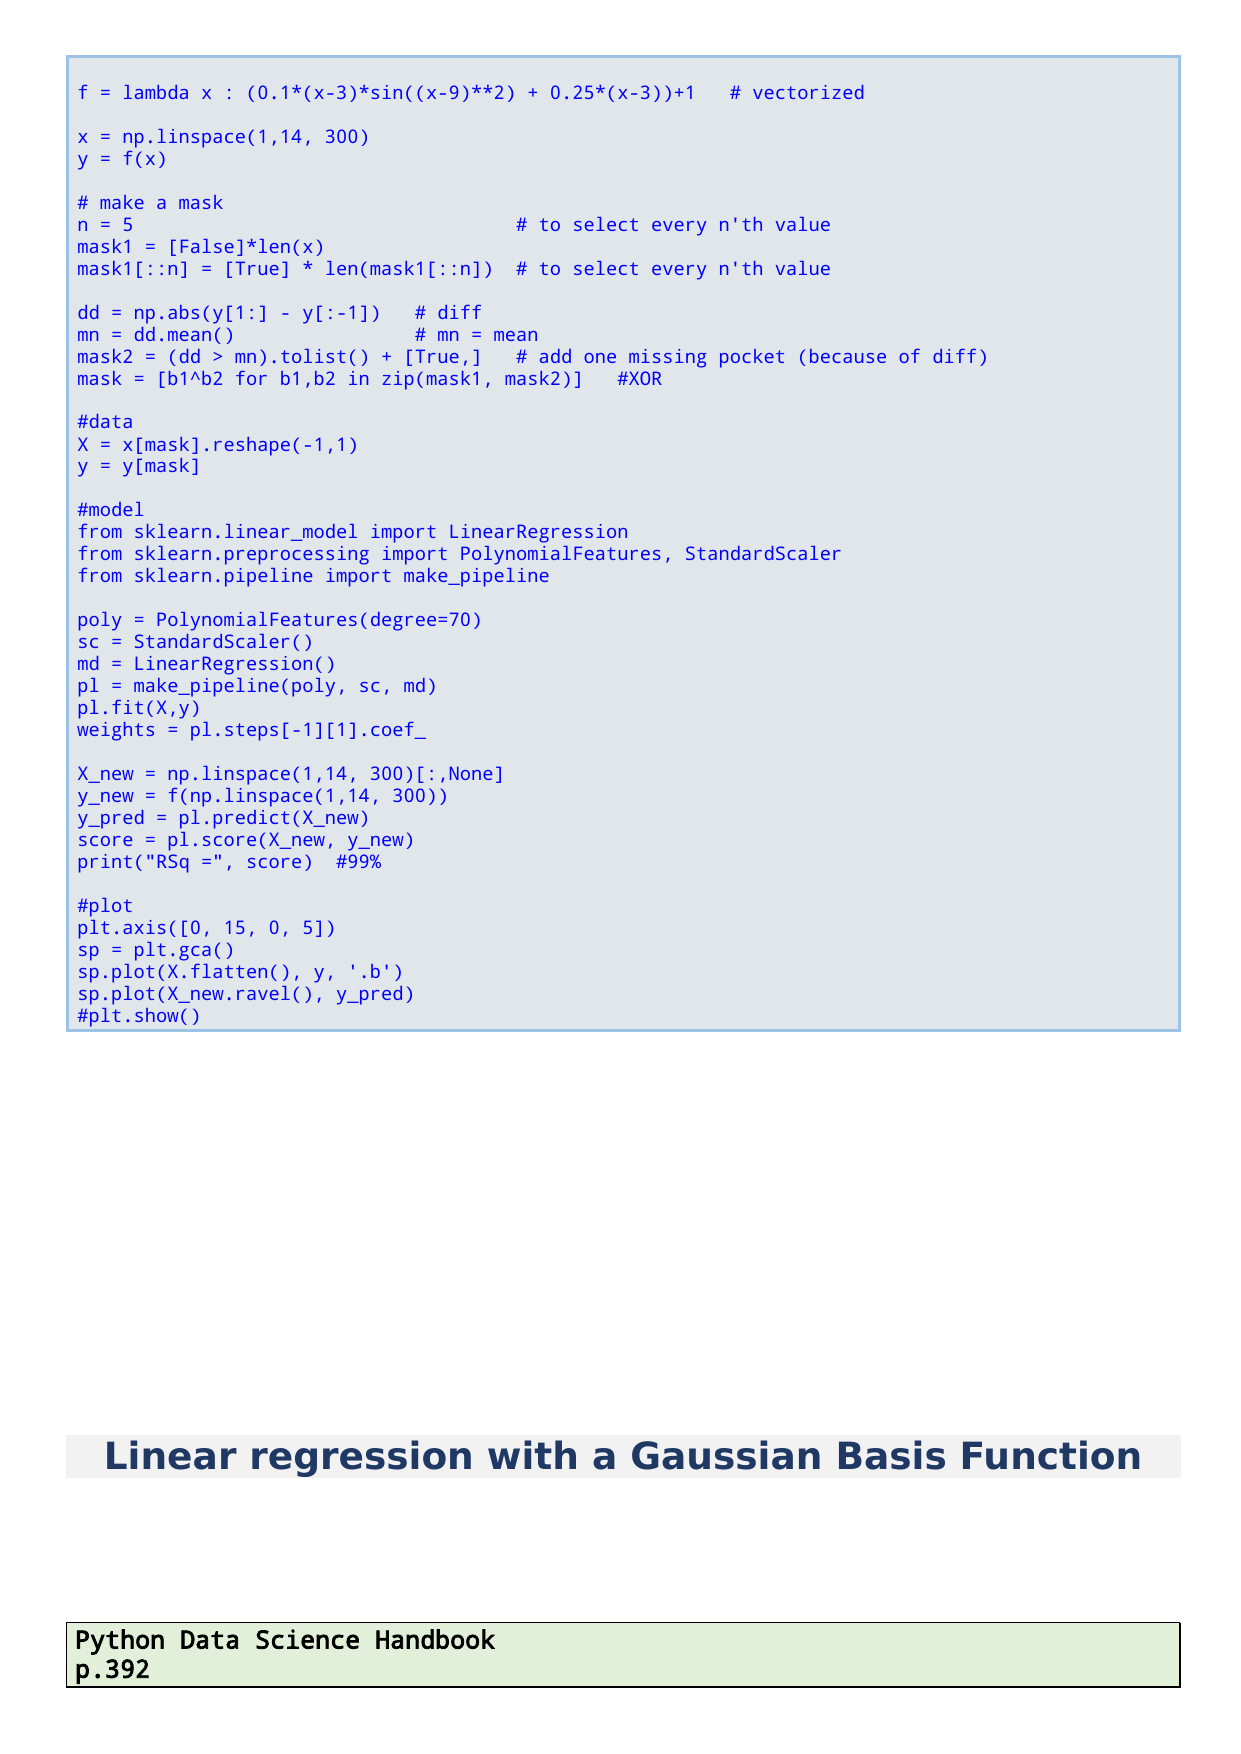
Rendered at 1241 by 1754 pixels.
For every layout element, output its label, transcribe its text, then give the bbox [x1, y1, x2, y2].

text sc = StandardScaler() [69, 626, 1178, 648]
text poly = PolynomialFeatures(degree=70) [69, 604, 1178, 626]
text X_new = np.linspace(1,14, 300)[:,None] [69, 758, 1178, 780]
text sp = plt.gca() [69, 934, 1178, 956]
text p.392 [67, 1651, 1179, 1686]
text mn = dd.mean() # mn = mean [69, 318, 1178, 340]
text n = 5 # to select every n'th value [69, 208, 1178, 231]
text dd = np.abs(y[1:] - y[:-1]) # diff [69, 296, 1178, 318]
text mask1 = [False]*len(x) [69, 231, 1178, 252]
text weights = pl.steps[-1][1].coef_ [69, 714, 1178, 736]
text plt.axis([0, 15, 0, 5]) [69, 912, 1178, 934]
text from sklearn.preprocessing import PolynomialFeatures, StandardScaler [69, 538, 1178, 560]
text #plt.show() [69, 1000, 1178, 1029]
text print("RSq =", score) #99% [69, 846, 1178, 868]
text md = LinearRegression() [69, 648, 1178, 670]
text y_pred = pl.predict(X_new) [69, 802, 1178, 824]
text y_new = f(np.linspace(1,14, 300)) [69, 780, 1178, 802]
text #model [69, 494, 1178, 516]
text pl.fit(X,y) [69, 692, 1178, 714]
text sp.plot(X.flatten(), y, '.b') [69, 956, 1178, 978]
text mask2 = (dd > mn).tolist() + [True,] # add one missing pocket (because of diff) [69, 340, 1178, 362]
text from sklearn.pipeline import make_pipeline [69, 560, 1178, 582]
text sp.plot(X_new.ravel(), y_pred) [69, 978, 1178, 1000]
text y = f(x) [69, 143, 1178, 164]
text #data [69, 406, 1178, 428]
text mask1[::n] = [True] * len(mask1[::n]) # to select every n'th value [69, 252, 1178, 274]
text from sklearn.linear_model import LinearRegression [69, 516, 1178, 538]
text Python Data Science Handbook [67, 1623, 1179, 1651]
text f = lambda x : (0.1*(x-3)*sin((x-9)**2) + 0.25*(x-3))+1 # vectorized [69, 77, 1178, 99]
text #plot [69, 890, 1178, 912]
subtitle Linear regression with a Gaussian Basis Function [66, 1435, 1181, 1478]
text pl = make_pipeline(poly, sc, md) [69, 670, 1178, 692]
text x = np.linspace(1,14, 300) [69, 121, 1178, 143]
text mask = [b1^b2 for b1,b2 in zip(mask1, mask2)] #XOR [69, 362, 1178, 384]
text X = x[mask].reshape(-1,1) [69, 428, 1178, 450]
text y = y[mask] [69, 450, 1178, 472]
text score = pl.score(X_new, y_new) [69, 824, 1178, 846]
text # make a mask [69, 187, 1178, 208]
